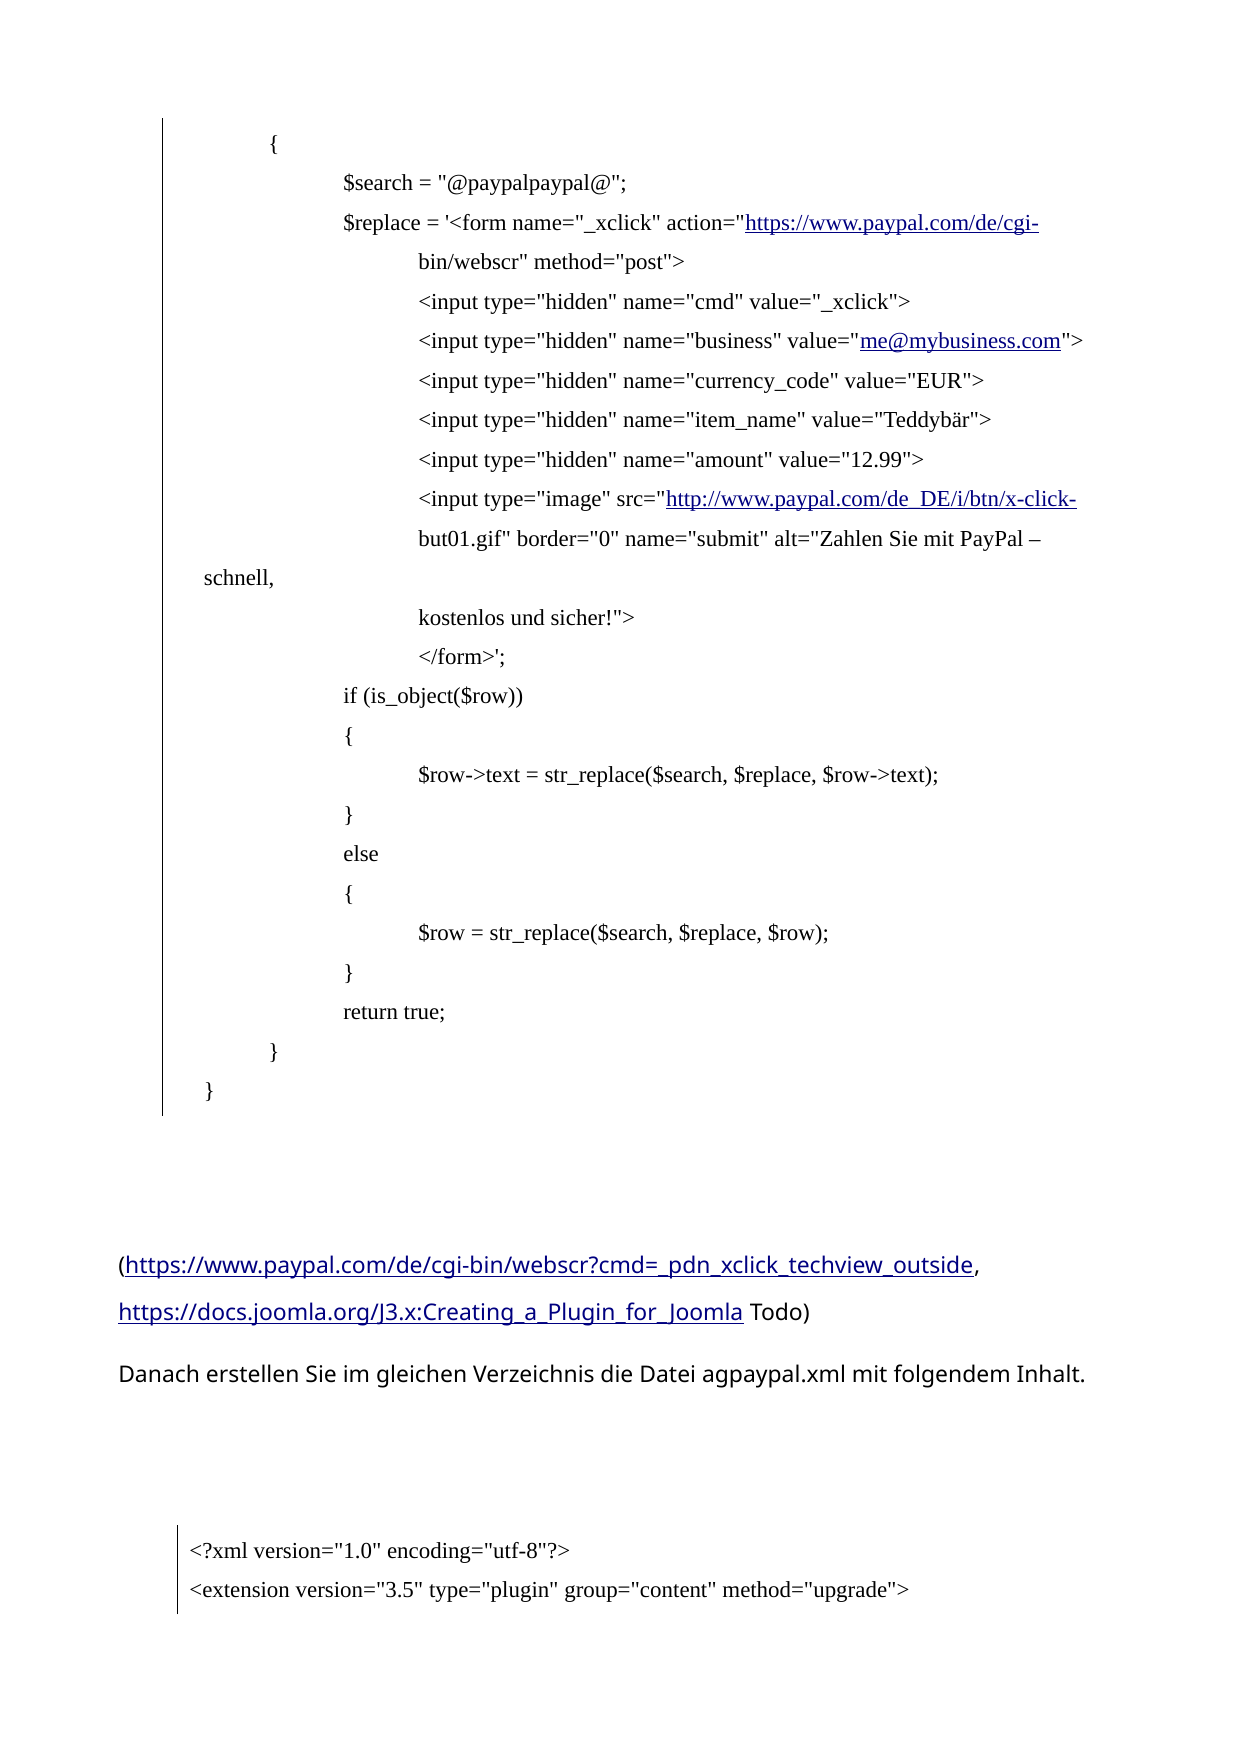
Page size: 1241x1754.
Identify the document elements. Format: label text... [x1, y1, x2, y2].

text (https://www.paypal.com/de/cgi-bin/webscr?cmd=_pdn_xclick_techview_outside, https://docs.joomla.org/J3.x:Creating_a_Plugin_for_Joomla Todo) [118, 1249, 1122, 1327]
text <?xml version="1.0" encoding="utf-8"?> <extension version="3.5" type="plugin" group="content" method="upgrade"> [178, 1525, 1122, 1614]
list { $search = "@paypalpaypal@"; $replace = '<form name="_xclick" action="https://www.paypal.com/de/cgi- bin/webscr" method="post"> <input type="hidden" name="cmd" value="_xclick"> <input type="hidden" name="business" value="me@mybusiness.com"> <input type="hidden" name="currency_code" value="EUR"> <input type="hidden" name="item_name" value="Teddybär"> <input type="hidden" name="amount" value="12.99"> <input type="image" src="http://www.paypal.com/de_DE/i/btn/x-click- but01.gif" border="0" name="submit" alt="Zahlen Sie mit PayPal – schnell, kostenlos und sicher!"> </form>'; if (is_object($row)) { $row->text = str_replace($search, $replace, $row->text); } else { $row = str_replace($search, $replace, $row); } return true; } } [163, 118, 1122, 1116]
text Danach erstellen Sie im gleichen Verzeichnis die Datei agpaypal.xml mit folgendem Inhalt. [118, 1357, 1122, 1389]
